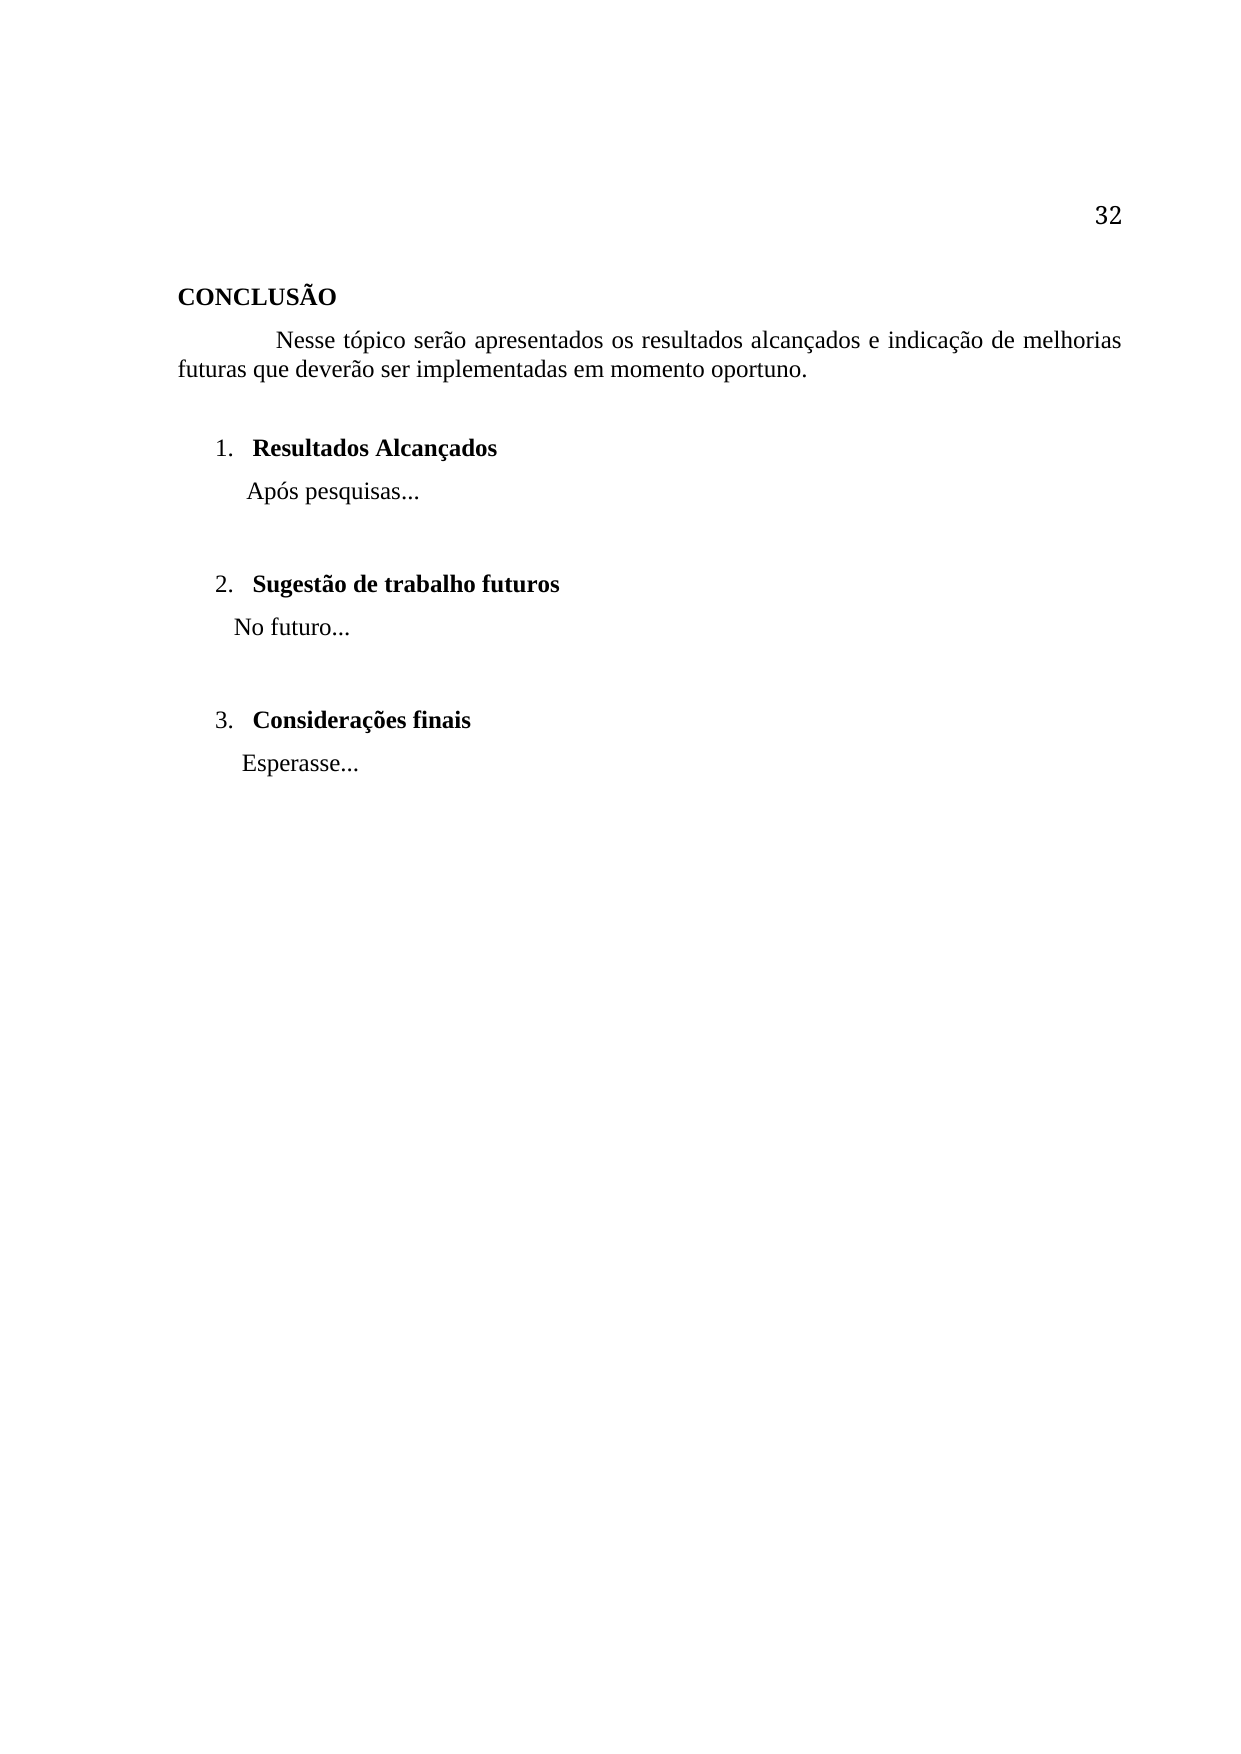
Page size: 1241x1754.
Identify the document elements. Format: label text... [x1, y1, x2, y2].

list No futuro... [177, 612, 1122, 641]
subtitle Sugestão de trabalho futuros [215, 569, 1122, 598]
list Após pesquisas... [177, 476, 1122, 504]
list Esperasse... [179, 748, 1122, 777]
subtitle Resultados Alcançados [215, 433, 1122, 461]
subtitle Considerações finais [215, 705, 1122, 734]
subtitle CONCLUSÃO [177, 282, 1122, 311]
text Nesse tópico serão apresentados os resultados alcançados e indicação de melhorias futuras que deverão ser implementadas em momento oportuno. [177, 325, 1122, 383]
